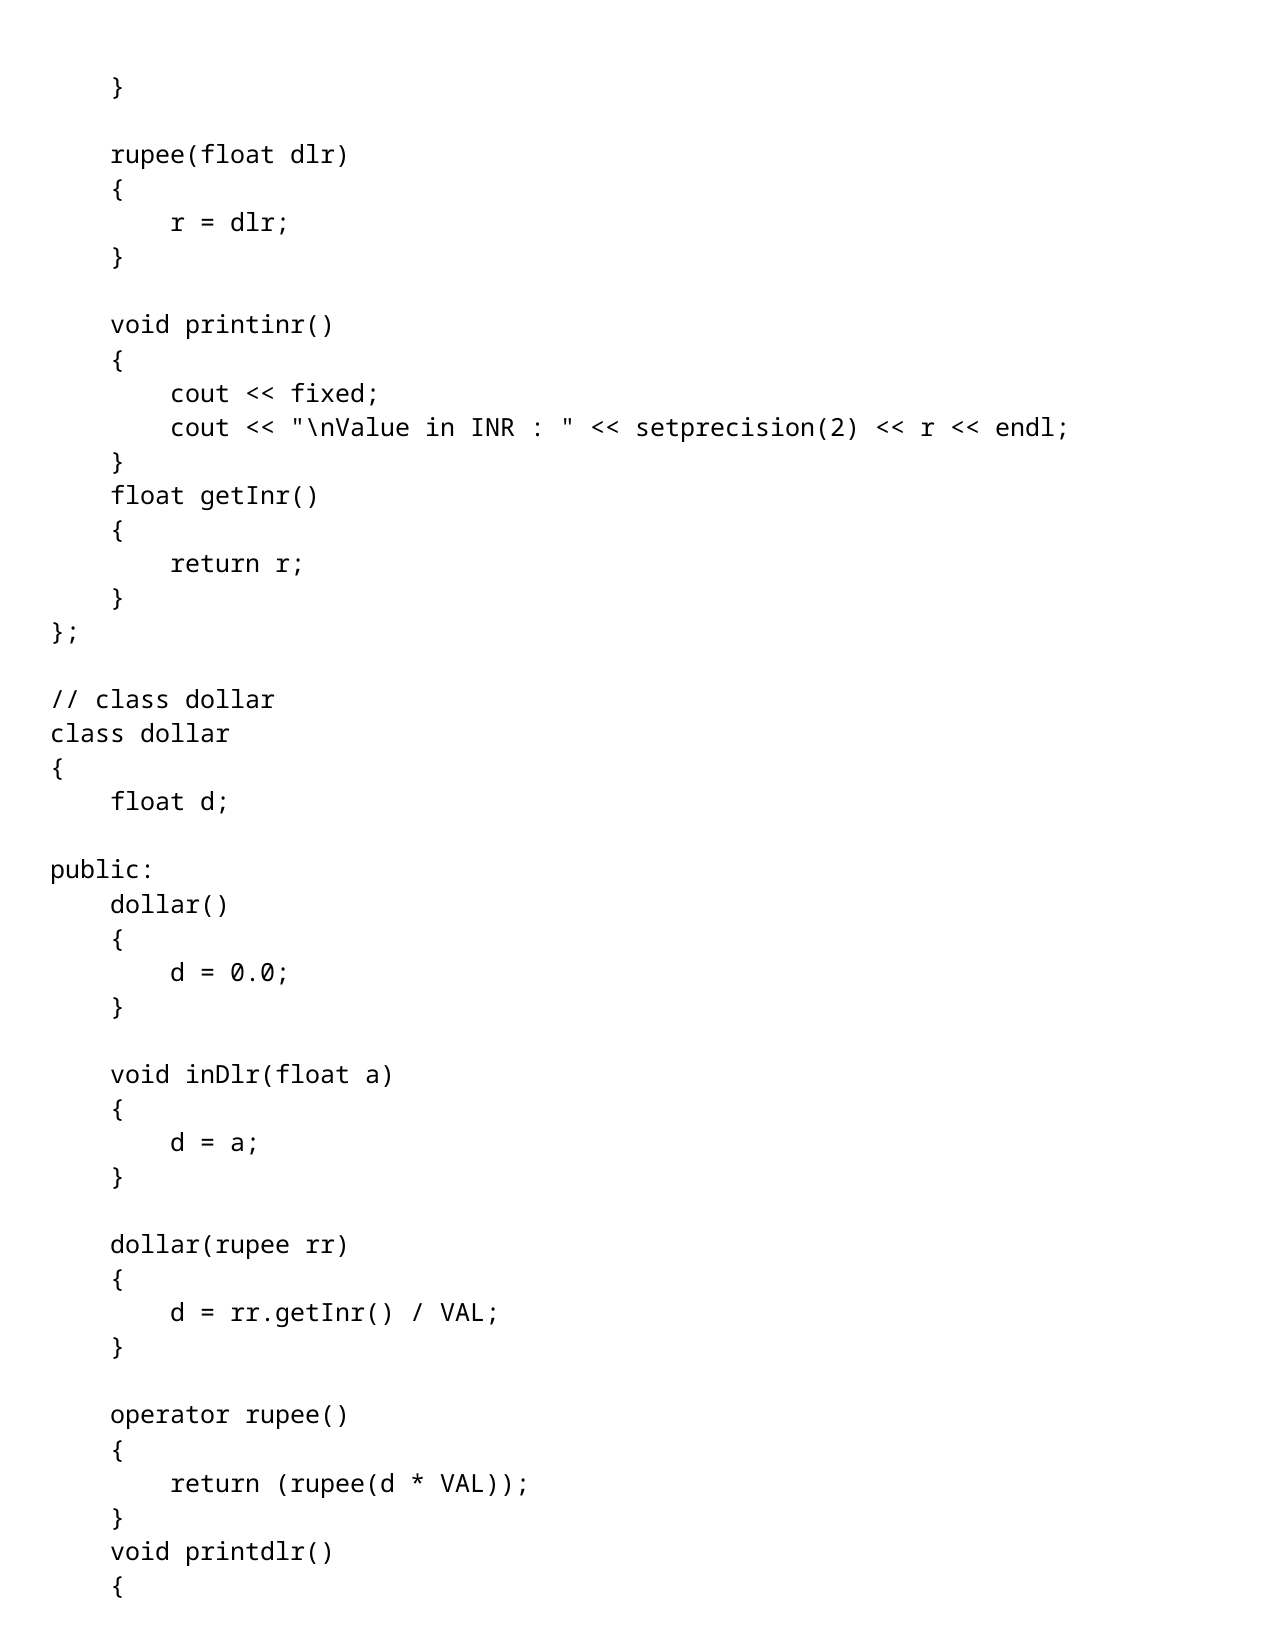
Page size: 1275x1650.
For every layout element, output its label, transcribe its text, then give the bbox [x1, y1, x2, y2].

text { [50, 171, 1225, 205]
text void printdlr() [50, 1533, 1225, 1567]
text d = rr.getInr() / VAL; [50, 1295, 1225, 1329]
text } [50, 1499, 1225, 1533]
text class dollar [50, 716, 1225, 750]
text d = a; [50, 1125, 1225, 1159]
text } [50, 69, 1225, 103]
text void inDlr(float a) [50, 1057, 1225, 1091]
text return r; [50, 546, 1225, 580]
text } [50, 988, 1225, 1022]
text } [50, 1329, 1225, 1363]
text { [50, 1091, 1225, 1125]
text operator rupee() [50, 1397, 1225, 1431]
text // class dollar [50, 682, 1225, 716]
text { [50, 1431, 1225, 1465]
text { [50, 750, 1225, 784]
text } [50, 239, 1225, 273]
text cout << "\nValue in INR : " << setprecision(2) << r << endl; [50, 409, 1225, 443]
text } [50, 443, 1225, 477]
text float d; [50, 784, 1225, 818]
text } [50, 580, 1225, 614]
text cout << fixed; [50, 375, 1225, 409]
text r = dlr; [50, 205, 1225, 239]
text dollar(rupee rr) [50, 1227, 1225, 1261]
text { [50, 512, 1225, 546]
text rupee(float dlr) [50, 137, 1225, 171]
text return (rupee(d * VAL)); [50, 1465, 1225, 1499]
text }; [50, 614, 1225, 648]
text public: [50, 852, 1225, 886]
text dollar() [50, 886, 1225, 920]
text { [50, 1261, 1225, 1295]
text d = 0.0; [50, 954, 1225, 988]
text void printinr() [50, 307, 1225, 341]
text { [50, 341, 1225, 375]
text float getInr() [50, 477, 1225, 512]
text } [50, 1159, 1225, 1193]
text { [50, 920, 1225, 954]
text { [50, 1567, 1225, 1602]
